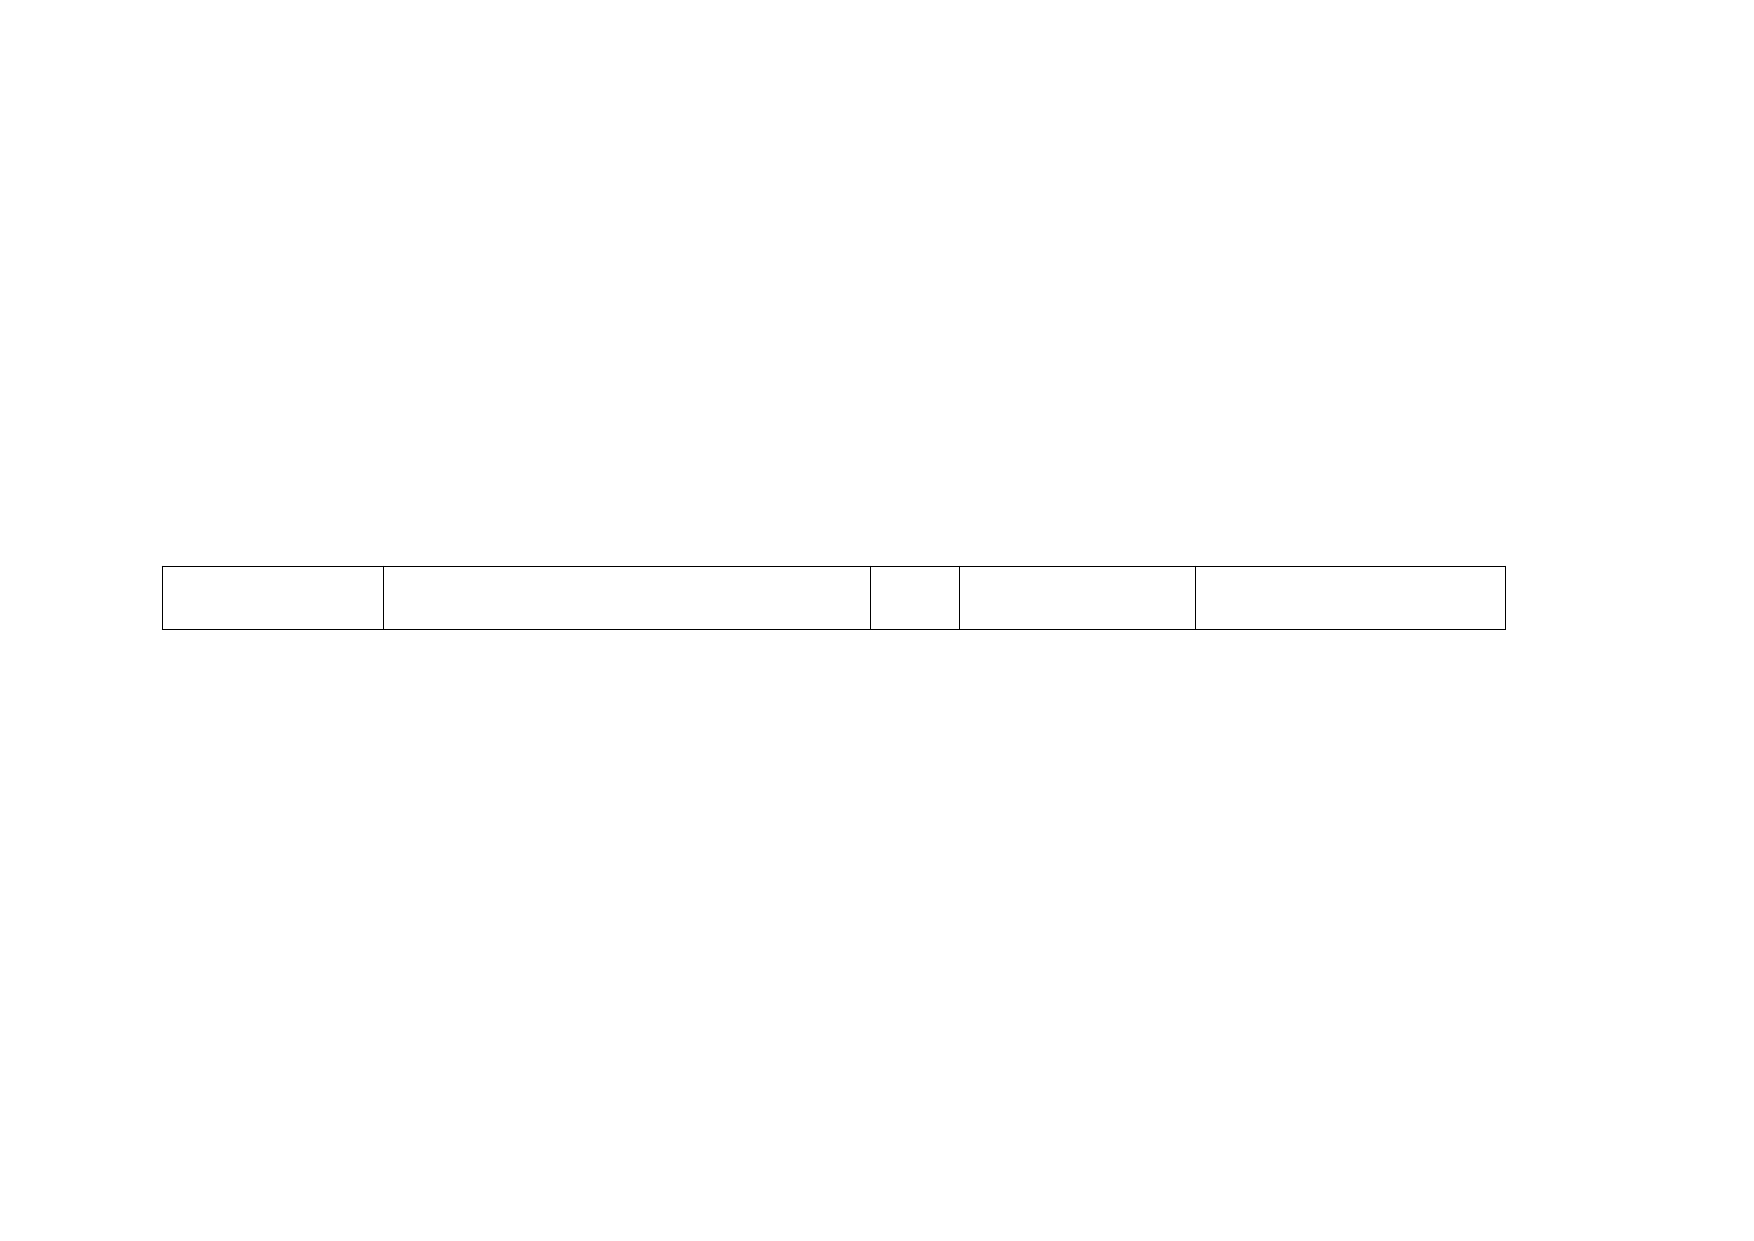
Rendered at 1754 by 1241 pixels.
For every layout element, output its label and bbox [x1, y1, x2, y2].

table_cell [960, 567, 1195, 629]
table_cell [163, 567, 383, 629]
table_cell [384, 567, 870, 629]
table_cell [1196, 567, 1505, 629]
table_cell [871, 567, 959, 629]
